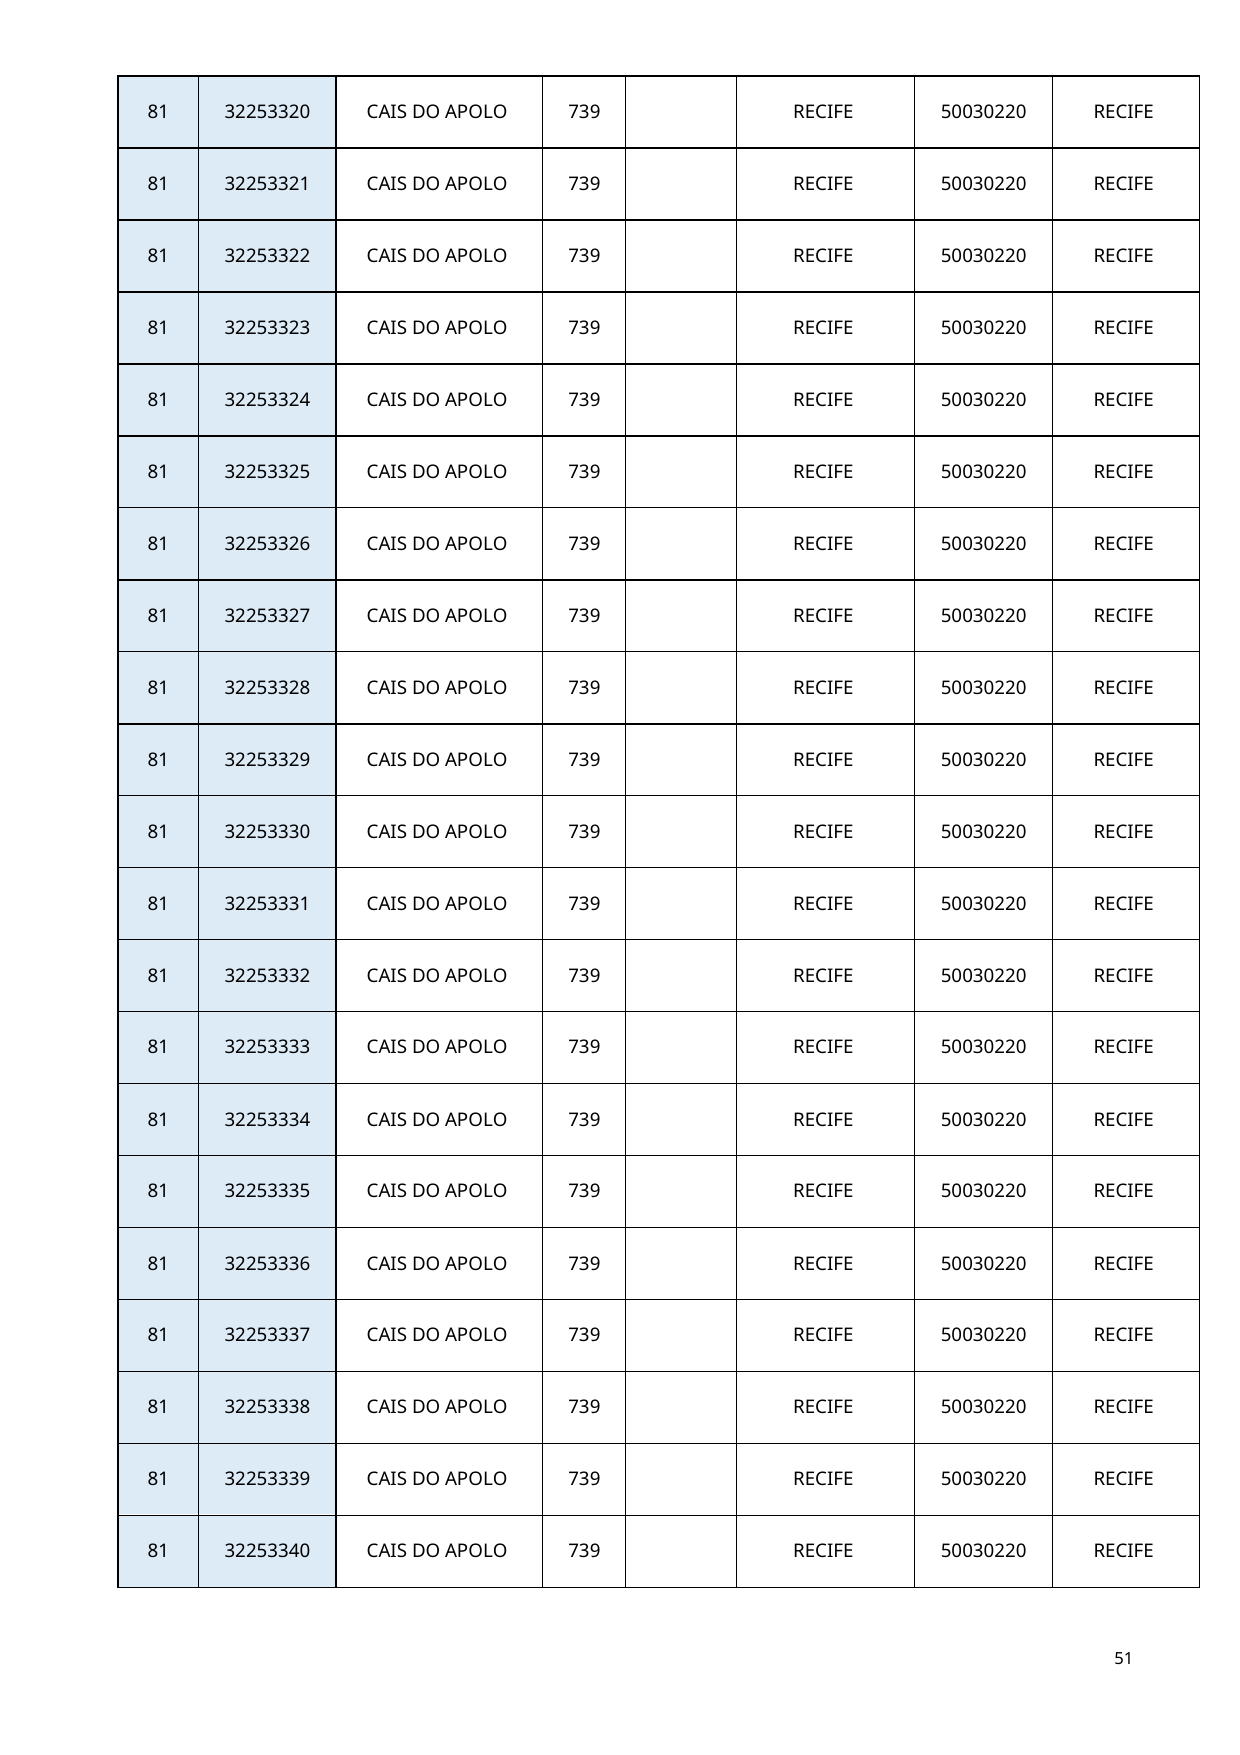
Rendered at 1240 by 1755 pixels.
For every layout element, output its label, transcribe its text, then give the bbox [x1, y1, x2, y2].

table_cell 81 [119, 940, 198, 1011]
table_cell CAIS DO APOLO [337, 1372, 542, 1443]
table_cell RECIFE [1053, 1516, 1199, 1587]
table_cell [626, 149, 736, 219]
table_cell CAIS DO APOLO [337, 149, 542, 219]
table_cell 32253339 [199, 1444, 335, 1514]
table_cell 81 [119, 77, 198, 147]
table_cell RECIFE [1053, 1228, 1199, 1299]
table_cell RECIFE [1053, 221, 1199, 291]
table_cell [626, 1372, 736, 1443]
table_cell 739 [543, 365, 625, 435]
table_cell 81 [119, 1300, 198, 1371]
table_cell 739 [543, 868, 625, 939]
table_cell RECIFE [737, 1444, 914, 1514]
table_cell 32253325 [199, 437, 335, 507]
table_cell 32253326 [199, 508, 335, 579]
table_cell 50030220 [915, 221, 1052, 291]
table_cell 739 [543, 1156, 625, 1227]
table_cell 739 [543, 293, 625, 363]
table_cell RECIFE [1053, 293, 1199, 363]
table_cell [626, 1228, 736, 1299]
table_cell 739 [543, 149, 625, 219]
table_cell [626, 796, 736, 867]
table_cell [626, 1084, 736, 1155]
table_cell CAIS DO APOLO [337, 77, 542, 147]
table_cell CAIS DO APOLO [337, 725, 542, 795]
table_cell 739 [543, 1228, 625, 1299]
table_cell 81 [119, 725, 198, 795]
table_cell RECIFE [1053, 652, 1199, 723]
table_cell [626, 1444, 736, 1514]
table_cell 50030220 [915, 508, 1052, 579]
table_cell 81 [119, 581, 198, 651]
table_cell 50030220 [915, 796, 1052, 867]
table_cell RECIFE [737, 940, 914, 1011]
table_cell RECIFE [737, 725, 914, 795]
table_cell 32253322 [199, 221, 335, 291]
table_cell RECIFE [1053, 1300, 1199, 1371]
table_cell 81 [119, 221, 198, 291]
table_cell 739 [543, 221, 625, 291]
table_cell 739 [543, 940, 625, 1011]
table_cell [626, 652, 736, 723]
table_cell 50030220 [915, 1228, 1052, 1299]
table_cell RECIFE [737, 149, 914, 219]
table_cell CAIS DO APOLO [337, 1156, 542, 1227]
table_cell CAIS DO APOLO [337, 1012, 542, 1083]
table_cell 32253340 [199, 1516, 335, 1587]
table_cell CAIS DO APOLO [337, 1444, 542, 1514]
table_cell 32253324 [199, 365, 335, 435]
table_cell 32253338 [199, 1372, 335, 1443]
table_cell 50030220 [915, 365, 1052, 435]
table_cell RECIFE [737, 581, 914, 651]
table_cell 32253332 [199, 940, 335, 1011]
table_cell CAIS DO APOLO [337, 1300, 542, 1371]
table_cell CAIS DO APOLO [337, 365, 542, 435]
table_cell RECIFE [1053, 149, 1199, 219]
table_cell 32253336 [199, 1228, 335, 1299]
table_cell [626, 581, 736, 651]
table_cell 50030220 [915, 1444, 1052, 1514]
table_cell 50030220 [915, 149, 1052, 219]
table_cell 739 [543, 1516, 625, 1587]
table_cell 739 [543, 581, 625, 651]
table_cell 50030220 [915, 1156, 1052, 1227]
table_cell [626, 293, 736, 363]
table_cell CAIS DO APOLO [337, 652, 542, 723]
table_cell RECIFE [1053, 1156, 1199, 1227]
table_cell 50030220 [915, 1372, 1052, 1443]
table_cell RECIFE [737, 365, 914, 435]
table_cell RECIFE [737, 293, 914, 363]
table_cell 81 [119, 1012, 198, 1083]
table_cell RECIFE [1053, 508, 1199, 579]
table_cell 739 [543, 437, 625, 507]
table_cell RECIFE [737, 1516, 914, 1587]
table_cell 81 [119, 508, 198, 579]
table_cell 32253330 [199, 796, 335, 867]
table_cell CAIS DO APOLO [337, 868, 542, 939]
table_cell RECIFE [1053, 1084, 1199, 1155]
table_cell 81 [119, 1084, 198, 1155]
table_cell RECIFE [737, 437, 914, 507]
table_cell RECIFE [737, 1012, 914, 1083]
table_cell [626, 508, 736, 579]
table_cell 50030220 [915, 1012, 1052, 1083]
table_cell 32253328 [199, 652, 335, 723]
table_cell 50030220 [915, 940, 1052, 1011]
table_cell RECIFE [737, 868, 914, 939]
table_cell 50030220 [915, 581, 1052, 651]
table_cell 50030220 [915, 437, 1052, 507]
table_cell [626, 221, 736, 291]
table_cell 32253335 [199, 1156, 335, 1227]
table_cell RECIFE [737, 652, 914, 723]
table_cell CAIS DO APOLO [337, 581, 542, 651]
table_cell 739 [543, 508, 625, 579]
table_cell 50030220 [915, 868, 1052, 939]
table_cell RECIFE [737, 221, 914, 291]
table_cell RECIFE [737, 508, 914, 579]
table_cell 81 [119, 652, 198, 723]
table_cell 32253323 [199, 293, 335, 363]
table_cell 81 [119, 868, 198, 939]
table_cell 81 [119, 1516, 198, 1587]
table_cell 739 [543, 1084, 625, 1155]
table_cell RECIFE [1053, 437, 1199, 507]
table_cell 32253334 [199, 1084, 335, 1155]
table_cell 32253337 [199, 1300, 335, 1371]
table_cell 50030220 [915, 1300, 1052, 1371]
table_cell 81 [119, 1228, 198, 1299]
table_cell RECIFE [737, 1300, 914, 1371]
table_cell 81 [119, 437, 198, 507]
table_cell [626, 437, 736, 507]
table_cell 739 [543, 1300, 625, 1371]
table_cell RECIFE [737, 1372, 914, 1443]
table_cell [626, 725, 736, 795]
table_cell 81 [119, 1156, 198, 1227]
table_cell [626, 868, 736, 939]
table_cell 81 [119, 796, 198, 867]
table_cell 739 [543, 1012, 625, 1083]
table_cell CAIS DO APOLO [337, 437, 542, 507]
table_cell 32253327 [199, 581, 335, 651]
table_cell 50030220 [915, 725, 1052, 795]
table_cell 81 [119, 1444, 198, 1514]
table_cell CAIS DO APOLO [337, 508, 542, 579]
table_cell [626, 77, 736, 147]
table_cell 32253331 [199, 868, 335, 939]
table_cell [626, 1156, 736, 1227]
table_cell [626, 940, 736, 1011]
table_cell RECIFE [1053, 725, 1199, 795]
table_cell 32253333 [199, 1012, 335, 1083]
table_cell 50030220 [915, 77, 1052, 147]
table_cell 739 [543, 725, 625, 795]
table_cell 50030220 [915, 1084, 1052, 1155]
table_cell RECIFE [1053, 1372, 1199, 1443]
table_cell RECIFE [1053, 796, 1199, 867]
table_cell CAIS DO APOLO [337, 940, 542, 1011]
table_cell 50030220 [915, 293, 1052, 363]
table_cell RECIFE [1053, 1012, 1199, 1083]
table_cell 50030220 [915, 652, 1052, 723]
table_cell CAIS DO APOLO [337, 796, 542, 867]
table_cell 32253321 [199, 149, 335, 219]
table_cell RECIFE [737, 77, 914, 147]
table_cell 81 [119, 293, 198, 363]
table_cell 739 [543, 796, 625, 867]
table_cell 81 [119, 1372, 198, 1443]
table_cell [626, 1012, 736, 1083]
table_cell RECIFE [737, 1156, 914, 1227]
table_cell RECIFE [1053, 1444, 1199, 1514]
table_cell CAIS DO APOLO [337, 1516, 542, 1587]
table_cell RECIFE [1053, 581, 1199, 651]
table_cell 81 [119, 365, 198, 435]
table_cell 739 [543, 77, 625, 147]
table_cell 32253329 [199, 725, 335, 795]
table_cell CAIS DO APOLO [337, 293, 542, 363]
table_cell CAIS DO APOLO [337, 221, 542, 291]
table_cell RECIFE [737, 1084, 914, 1155]
table_cell RECIFE [1053, 365, 1199, 435]
table_cell RECIFE [737, 796, 914, 867]
table_cell 81 [119, 149, 198, 219]
table_cell 739 [543, 1444, 625, 1514]
table_cell [626, 1516, 736, 1587]
table_cell CAIS DO APOLO [337, 1228, 542, 1299]
table_cell [626, 365, 736, 435]
table_cell RECIFE [1053, 77, 1199, 147]
table_cell [626, 1300, 736, 1371]
table_cell RECIFE [1053, 868, 1199, 939]
table_cell 32253320 [199, 77, 335, 147]
table_cell RECIFE [737, 1228, 914, 1299]
table_cell 739 [543, 1372, 625, 1443]
table_cell 50030220 [915, 1516, 1052, 1587]
table_cell RECIFE [1053, 940, 1199, 1011]
table_cell 739 [543, 652, 625, 723]
table_cell CAIS DO APOLO [337, 1084, 542, 1155]
